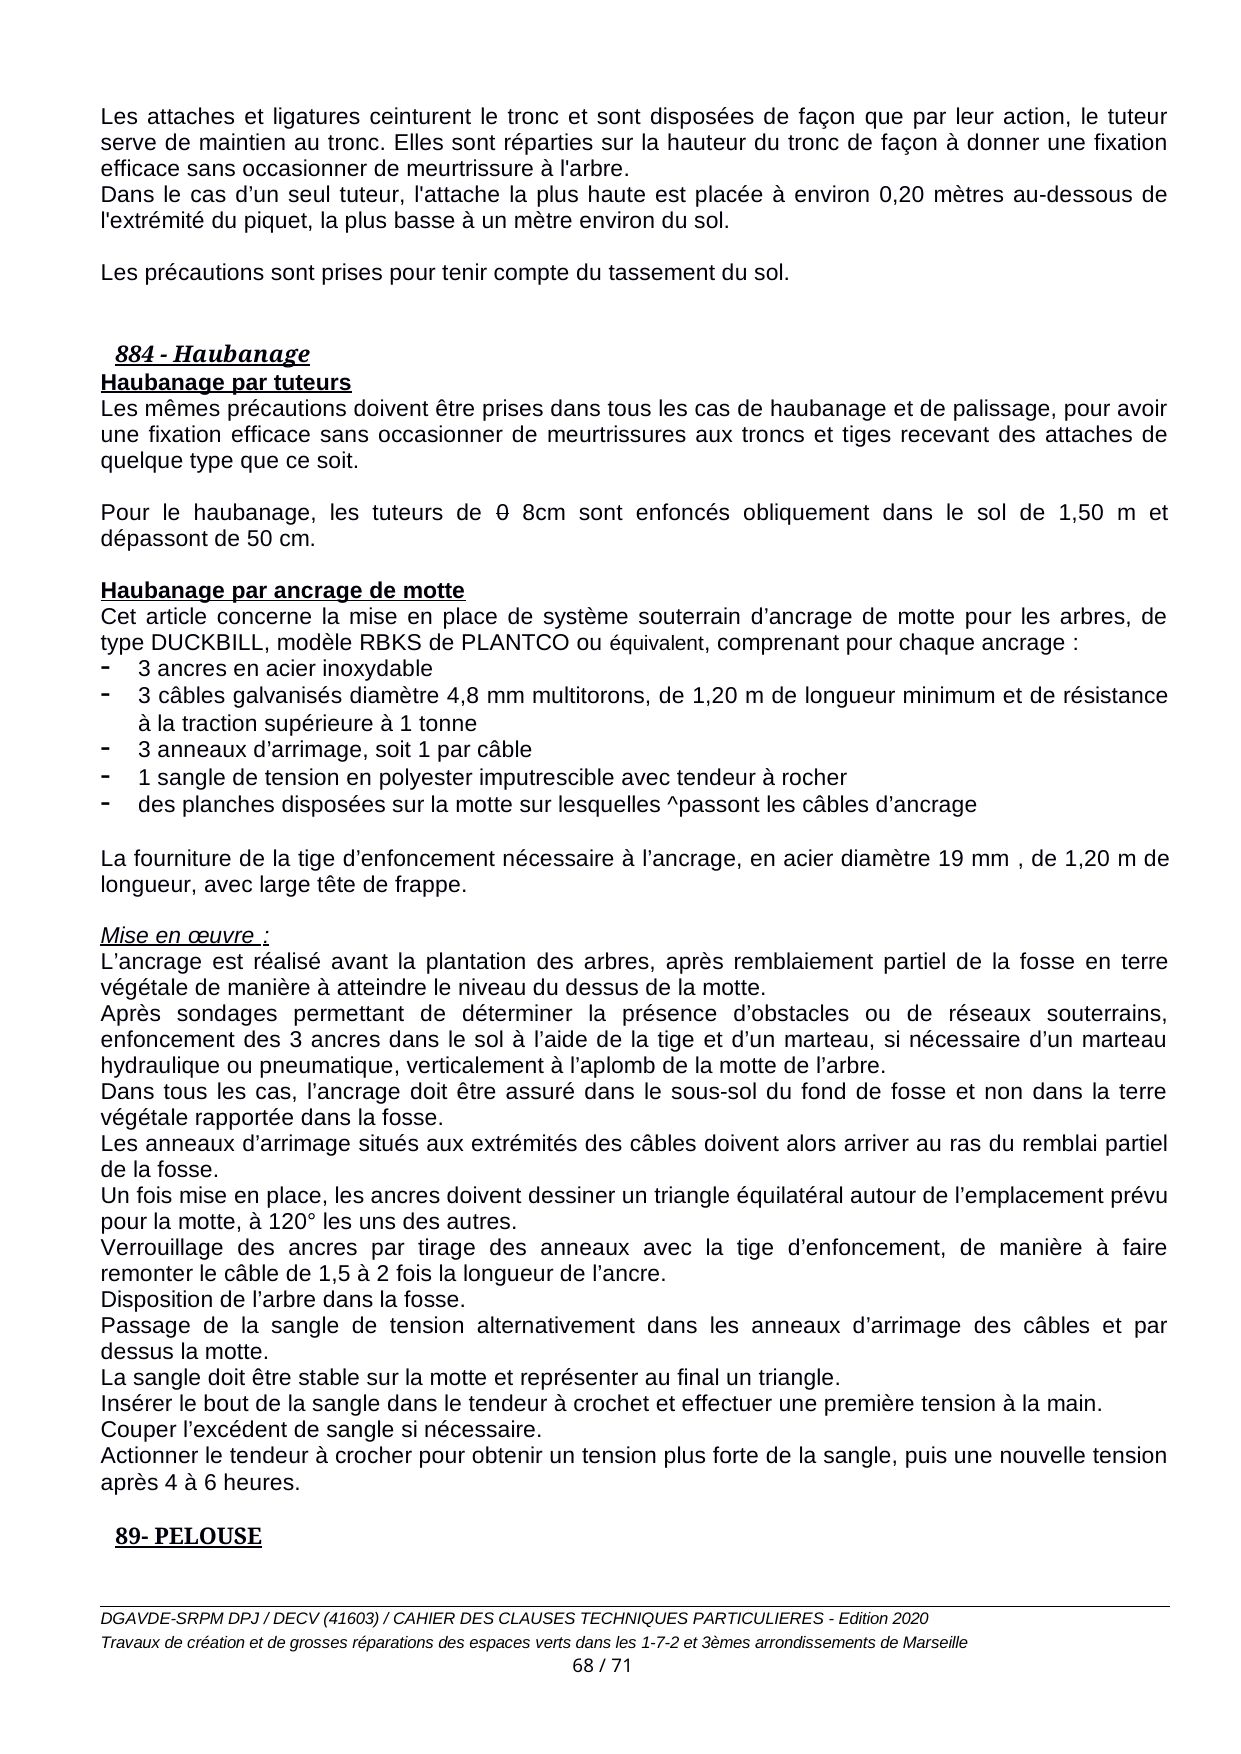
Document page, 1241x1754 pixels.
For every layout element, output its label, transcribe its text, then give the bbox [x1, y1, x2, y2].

text Les précautions sont prises pour tenir compte du tassement du sol. [100, 260, 1170, 286]
list des planches disposées sur la motte sur lesquelles ^passont les câbles d’ancrage [100, 791, 1170, 819]
text Cet article concerne la mise en place de système souterrain d’ancrage de motte pour les arbres, de type DUCKBILL, modèle RBKS de PLANTCO ou équivalent, comprenant pour chaque ancrage : [100, 603, 1170, 655]
text Haubanage par ancrage de motte [100, 577, 1170, 603]
text Couper l’excédent de sangle si nécessaire. [100, 1417, 1170, 1443]
text Les anneaux d’arrimage situés aux extrémités des câbles doivent alors arriver au ras du remblai partiel de la fosse. [100, 1130, 1170, 1182]
text Dans tous les cas, l’ancrage doit être assuré dans le sous-sol du fond de fosse et non dans la terre végétale rapportée dans la fosse. [100, 1078, 1170, 1130]
text Passage de la sangle de tension alternativement dans les anneaux d’arrimage des câbles et par dessus la motte. [100, 1313, 1170, 1365]
text Verrouillage des ancres par tirage des anneaux avec la tige d’enfoncement, de manière à faire remonter le câble de 1,5 à 2 fois la longueur de l’ancre. [100, 1234, 1170, 1287]
text Insérer le bout de la sangle dans le tendeur à crochet et effectuer une première tension à la main. [100, 1391, 1170, 1417]
list 3 anneaux d’arrimage, soit 1 par câble [100, 736, 1170, 764]
text Disposition de l’arbre dans la fosse. [100, 1287, 1170, 1313]
list 1 sangle de tension en polyester imputrescible avec tendeur à rocher [100, 764, 1170, 791]
subtitle 89- PELOUSE [100, 1520, 1140, 1551]
text Après sondages permettant de déterminer la présence d’obstacles ou de réseaux souterrains, enfoncement des 3 ancres dans le sol à l’aide de la tige et d’un marteau, si nécessaire d’un marteau hydraulique ou pneumatique, verticalement à l’aplomb de la motte de l’arbre. [100, 1000, 1170, 1078]
text Pour le haubanage, les tuteurs de 0 8cm sont enfoncés obliquement dans le sol de 1,50 m et dépassont de 50 cm. [100, 499, 1170, 551]
text Un fois mise en place, les ancres doivent dessiner un triangle équilatéral autour de l’emplacement prévu pour la motte, à 120° les uns des autres. [100, 1182, 1170, 1234]
text L’ancrage est réalisé avant la plantation des arbres, après remblaiement partiel de la fosse en terre végétale de manière à atteindre le niveau du dessus de la motte. [100, 948, 1170, 1000]
text La sangle doit être stable sur la motte et représenter au final un triangle. [100, 1365, 1170, 1391]
text Les attaches et ligatures ceinturent le tronc et sont disposées de façon que par leur action, le tuteur serve de maintien au tronc. Elles sont réparties sur la hauteur du tronc de façon à donner une fixation efficace sans occasionner de meurtrissure à l'arbre. [100, 103, 1170, 182]
subtitle 884 - Haubanage [100, 338, 1140, 369]
text La fourniture de la tige d’enfoncement nécessaire à l’ancrage, en acier diamètre 19 mm , de 1,20 m de longueur, avec large tête de frappe. [100, 845, 1170, 897]
text Dans le cas d’un seul tuteur, l'attache la plus haute est placée à environ 0,20 mètres au-dessous de l'extrémité du piquet, la plus basse à un mètre environ du sol. [100, 182, 1170, 234]
list 3 ancres en acier inoxydable [100, 655, 1170, 683]
text Actionner le tendeur à crocher pour obtenir un tension plus forte de la sangle, puis une nouvelle tension après 4 à 6 heures. [100, 1443, 1170, 1495]
list 3 câbles galvanisés diamètre 4,8 mm multitorons, de 1,20 m de longueur minimum et de résistance à la traction supérieure à 1 tonne [100, 683, 1170, 736]
text Les mêmes précautions doivent être prises dans tous les cas de haubanage et de palissage, pour avoir une fixation efficace sans occasionner de meurtrissures aux troncs et tiges recevant des attaches de quelque type que ce soit. [100, 395, 1170, 473]
text Haubanage par tuteurs [100, 369, 1170, 395]
text Mise en œuvre : [100, 922, 1170, 948]
